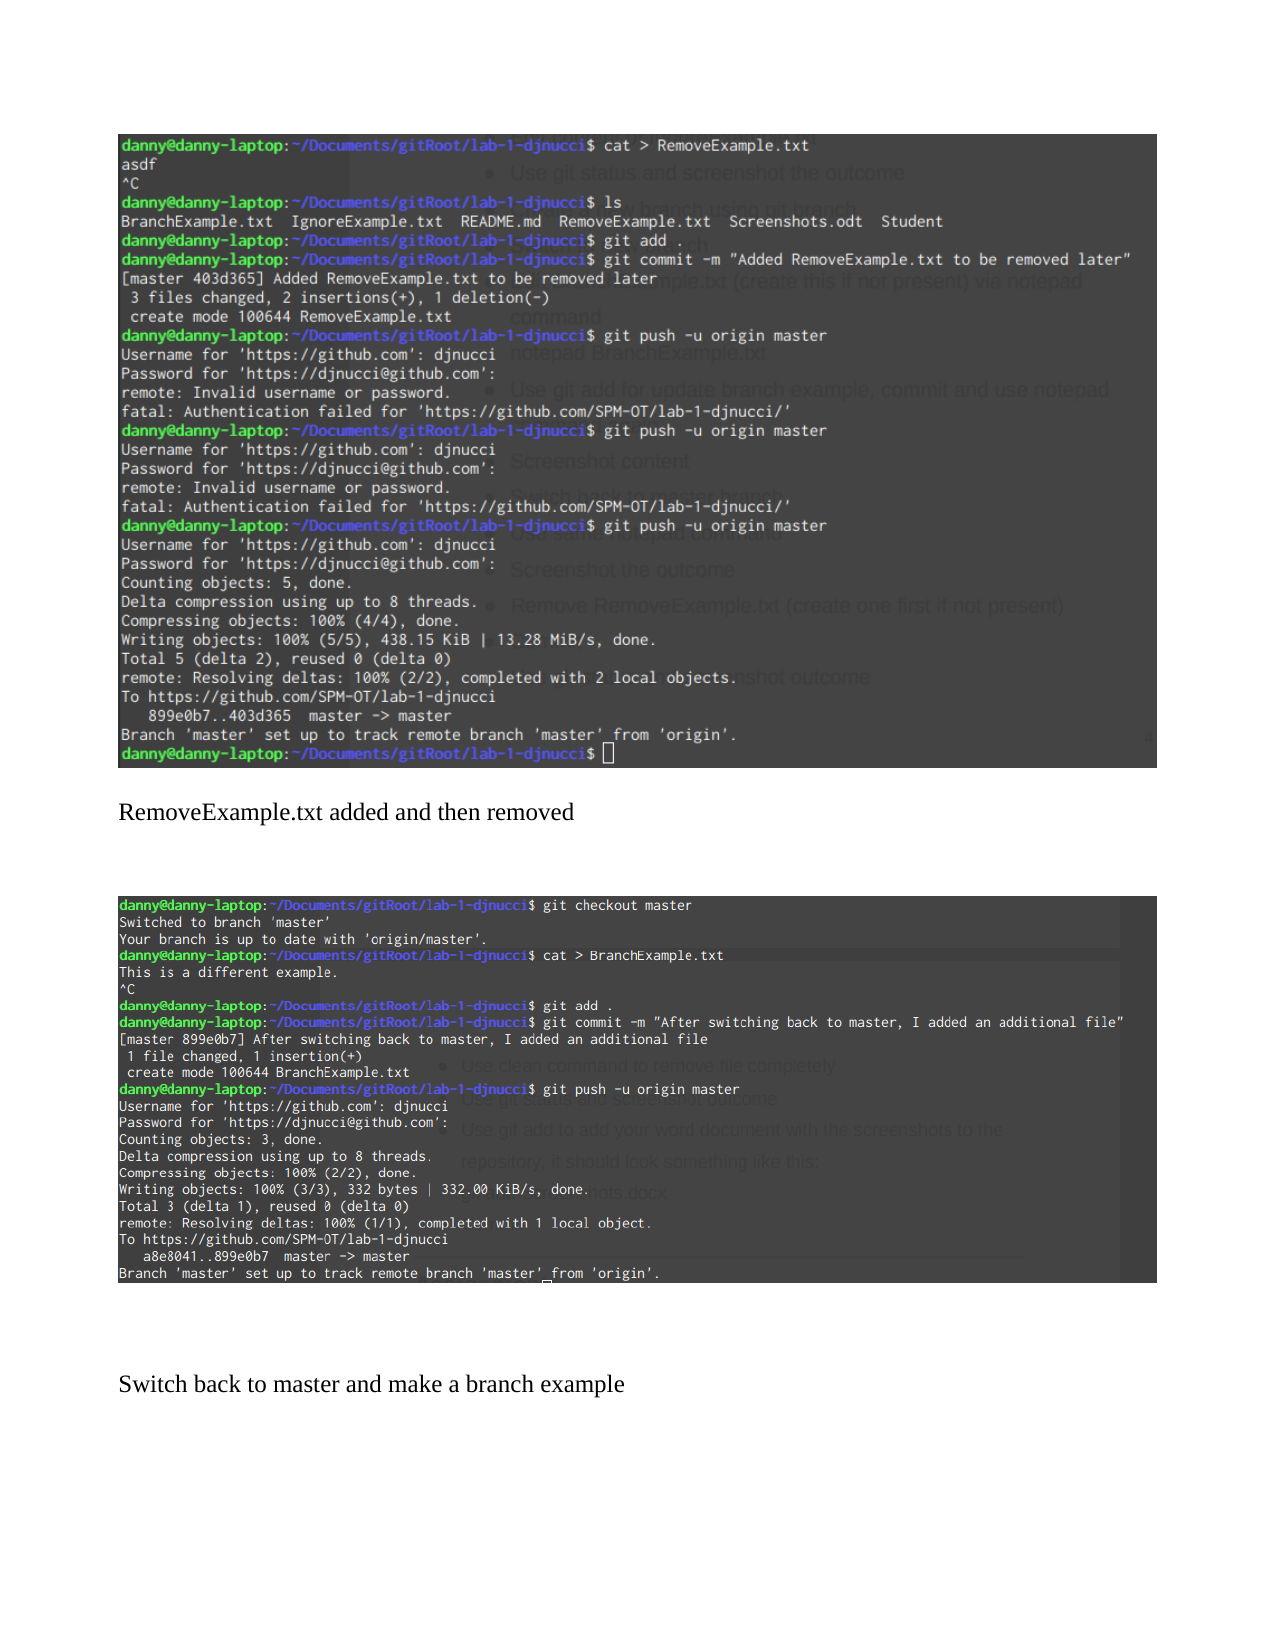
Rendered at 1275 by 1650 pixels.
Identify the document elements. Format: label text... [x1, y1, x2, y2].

text RemoveExample.txt added and then removed [118, 797, 1157, 825]
text Switch back to master and make a branch example [118, 1369, 1157, 1398]
picture [118, 134, 1157, 768]
picture [118, 896, 1157, 1283]
